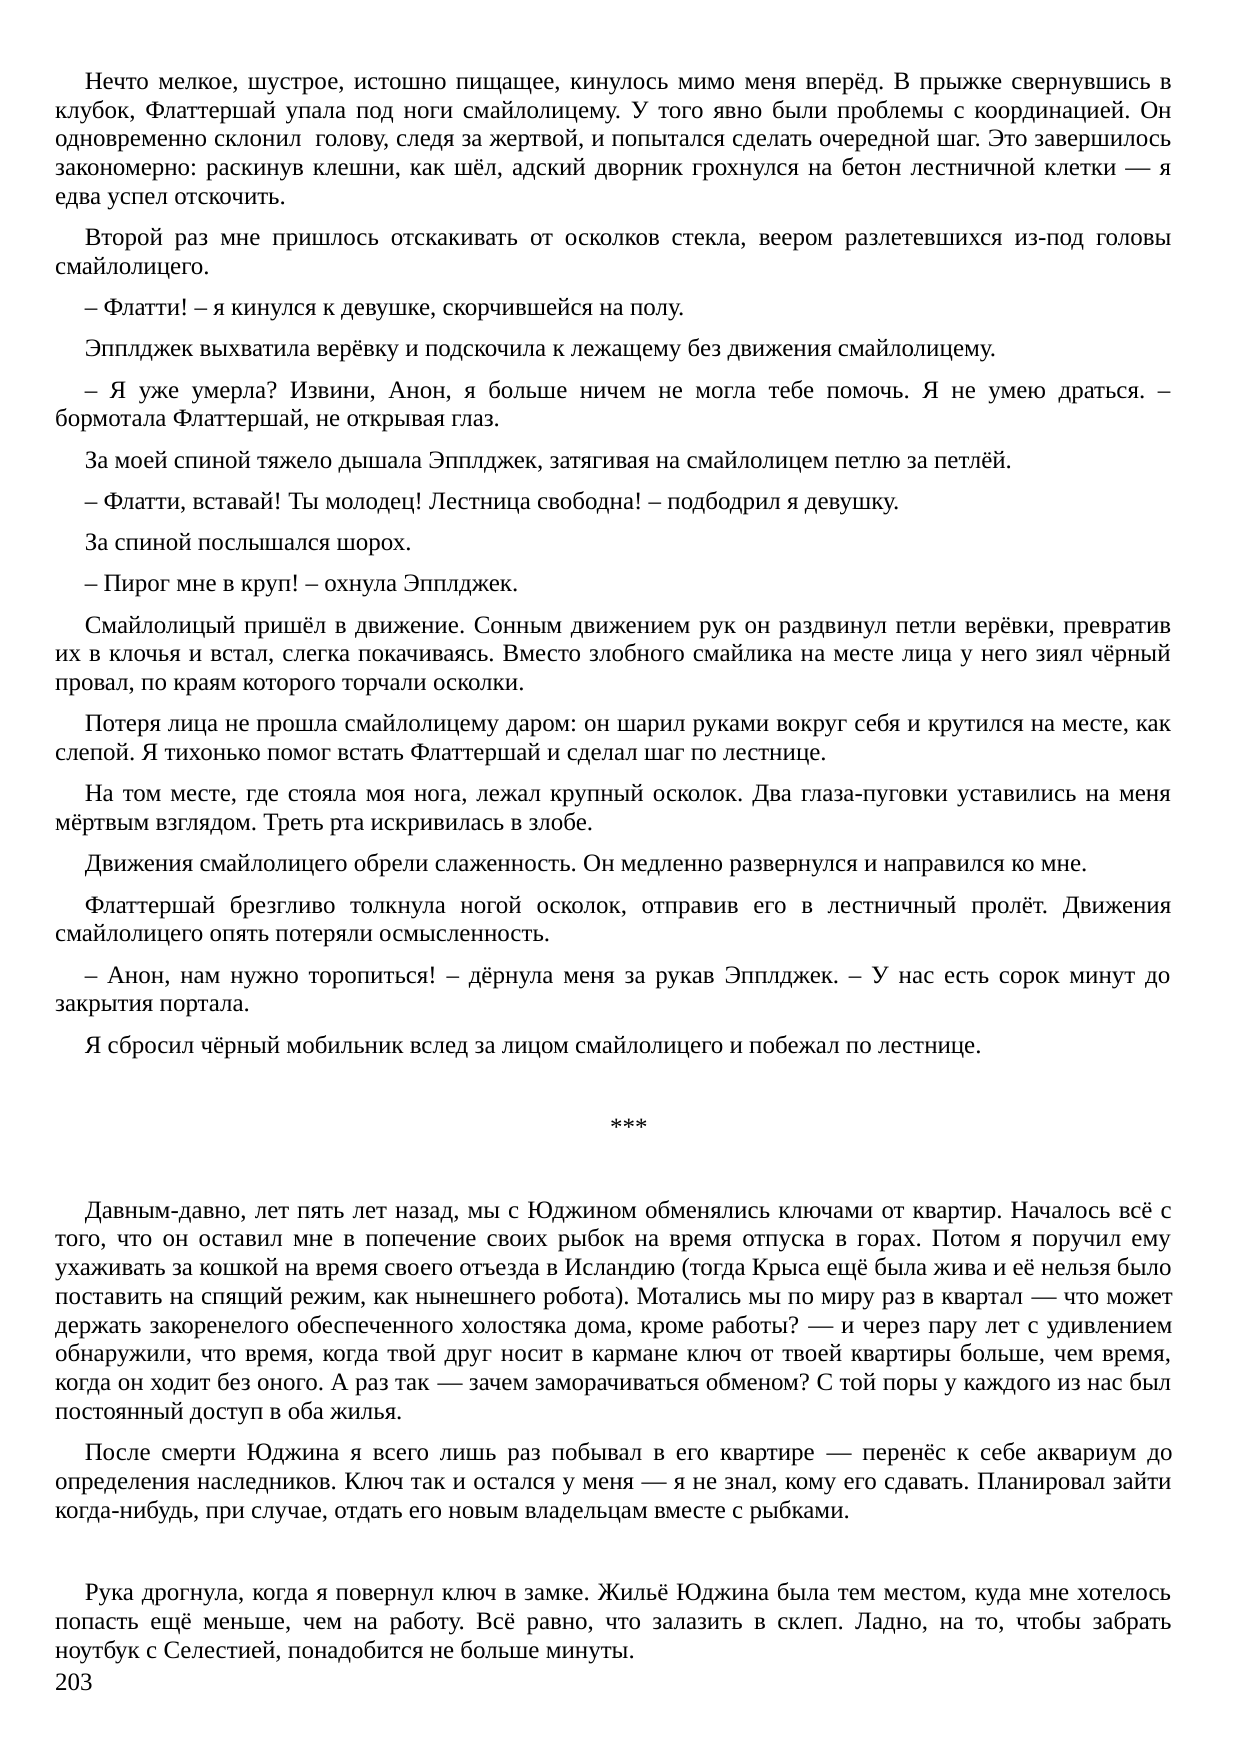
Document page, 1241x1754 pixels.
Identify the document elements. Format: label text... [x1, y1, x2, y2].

text – Флатти! – я кинулся к девушке, скорчившейся на полу. [55, 292, 1173, 321]
text Второй раз мне пришлось отскакивать от осколков стекла, веером разлетевшихся из-под головы смайлолицего. [55, 222, 1173, 280]
text За моей спиной тяжело дышала Эпплджек, затягивая на смайлолицем петлю за петлёй. [55, 445, 1173, 473]
text На том месте, где стояла моя нога, лежал крупный осколок. Два глаза-пуговки уставились на меня мёртвым взглядом. Треть рта искривилась в злобе. [55, 778, 1173, 836]
text Я сбросил чёрный мобильник вслед за лицом смайлолицего и побежал по лестнице. [55, 1030, 1173, 1058]
text – Анон, нам нужно торопиться! – дёрнула меня за рукав Эпплджек. – У нас есть сорок минут до закрытия портала. [55, 960, 1173, 1017]
text После смерти Юджина я всего лишь раз побывал в его квартире — перенёс к себе аквариум до определения наследников. Ключ так и остался у меня — я не знал, кому его сдавать. Планировал зайти когда-нибудь, при случае, отдать его новым владельцам вместе с рыбками. [55, 1437, 1173, 1523]
text Потеря лица не прошла смайлолицему даром: он шарил руками вокруг себя и крутился на месте, как слепой. Я тихонько помог встать Флаттершай и сделал шаг по лестнице. [55, 708, 1173, 766]
text *** [55, 1112, 1173, 1141]
text – Я уже умерла? Извини, Анон, я больше ничем не могла тебе помочь. Я не умею драться. – бормотала Флаттершай, не открывая глаз. [55, 375, 1173, 432]
text Эпплджек выхватила верёвку и подскочила к лежащему без движения смайлолицему. [55, 333, 1173, 362]
text Рука дрогнула, когда я повернул ключ в замке. Жильё Юджина была тем местом, куда мне хотелось попасть ещё меньше, чем на работу. Всё равно, что залазить в склеп. Ладно, на то, чтобы забрать ноутбук с Селестией, понадобится не больше минуты. [55, 1577, 1173, 1663]
text – Пирог мне в круп! – охнула Эпплджек. [55, 568, 1173, 597]
text – Флатти, вставай! Ты молодец! Лестница свободна! – подбодрил я девушку. [55, 486, 1173, 515]
text Движения смайлолицего обрели слаженность. Он медленно развернулся и направился ко мне. [55, 848, 1173, 877]
text Смайлолицый пришёл в движение. Сонным движением рук он раздвинул петли верёвки, превратив их в клочья и встал, слегка покачиваясь. Вместо злобного смайлика на месте лица у него зиял чёрный провал, по краям которого торчали осколки. [55, 610, 1173, 696]
text Давным-давно, лет пять лет назад, мы с Юджином обменялись ключами от квартир. Началось всё с того, что он оставил мне в попечение своих рыбок на время отпуска в горах. Потом я поручил ему ухаживать за кошкой на время своего отъезда в Исландию (тогда Крыса ещё была жива и её нельзя было поставить на спящий режим, как нынешнего робота). Мотались мы по миру раз в квартал — что может держать закоренелого обеспеченного холостяка дома, кроме работы? — и через пару лет с удивлением обнаружили, что время, когда твой друг носит в кармане ключ от твоей квартиры больше, чем время, когда он ходит без оного. А раз так — зачем заморачиваться обменом? С той поры у каждого из нас был постоянный доступ в оба жилья. [55, 1195, 1173, 1425]
text За спиной послышался шорох. [55, 527, 1173, 556]
text Нечто мелкое, шустрое, истошно пищащее, кинулось мимо меня вперёд. В прыжке свернувшись в клубок, Флаттершай упала под ноги смайлолицему. У того явно были проблемы с координацией. Он одновременно склонил голову, следя за жертвой, и попытался сделать очередной шаг. Это завершилось закономерно: раскинув клешни, как шёл, адский дворник грохнулся на бетон лестничной клетки — я едва успел отскочить. [55, 66, 1173, 210]
text Флаттершай брезгливо толкнула ногой осколок, отправив его в лестничный пролёт. Движения смайлолицего опять потеряли осмысленность. [55, 890, 1173, 947]
